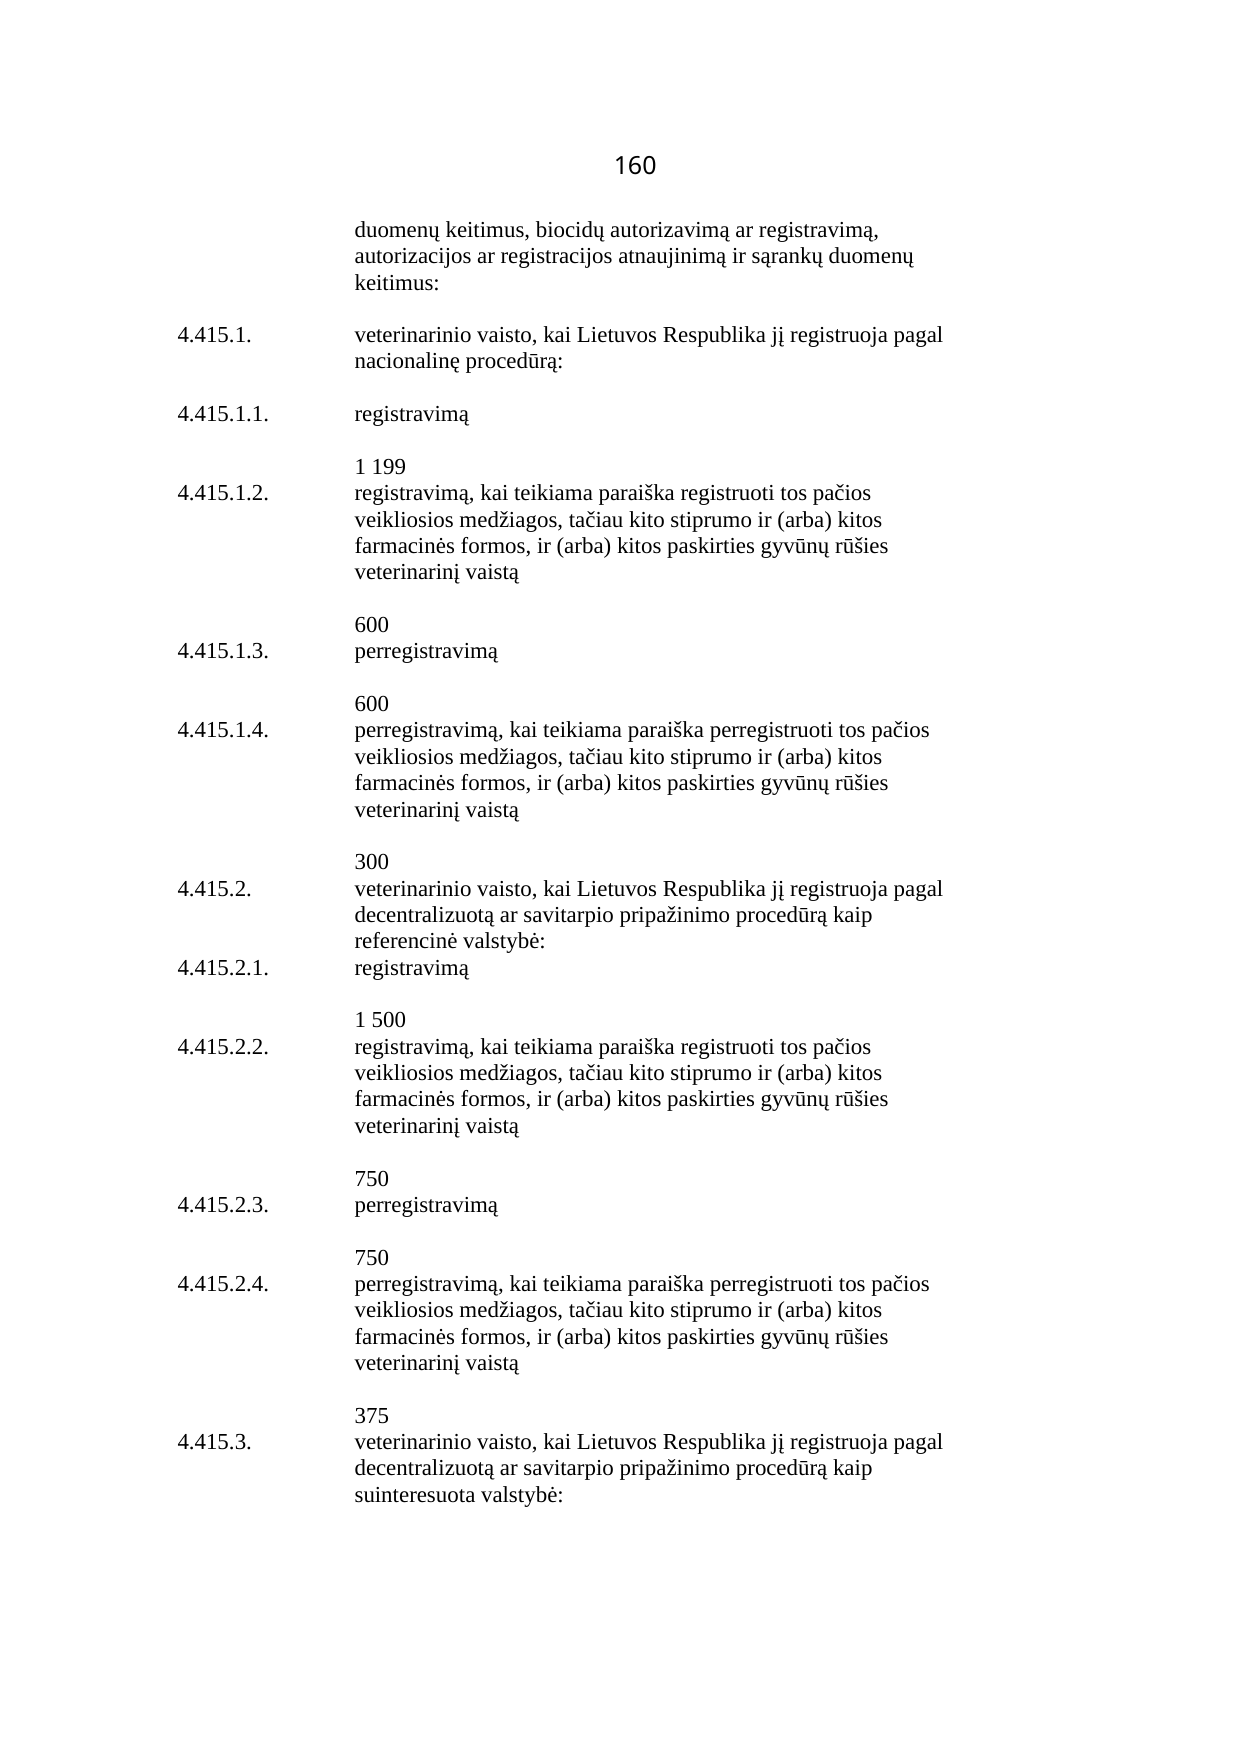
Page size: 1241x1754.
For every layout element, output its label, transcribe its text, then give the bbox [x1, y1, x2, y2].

text 4.415.1.3. perregistravimą 600 [177, 637, 945, 717]
text veterinarinį vaistą 300 [354, 796, 945, 875]
text veikliosios medžiagos, tačiau kito stiprumo ir (arba) kitos [354, 1059, 945, 1086]
text farmacinės formos, ir (arba) kitos paskirties gyvūnų rūšies [354, 1323, 945, 1349]
text veikliosios medžiagos, tačiau kito stiprumo ir (arba) kitos [354, 1296, 945, 1323]
text 4.415.2. veterinarinio vaisto, kai Lietuvos Respublika jį registruoja pagal [177, 875, 945, 901]
text keitimus: [354, 268, 945, 321]
text farmacinės formos, ir (arba) kitos paskirties gyvūnų rūšies [354, 1086, 945, 1112]
text suinteresuota valstybė: [354, 1481, 945, 1533]
text veterinarinį vaistą 750 [354, 1112, 945, 1191]
text 4.415.2.1. registravimą 1 500 [177, 954, 945, 1033]
text farmacinės formos, ir (arba) kitos paskirties gyvūnų rūšies [354, 769, 945, 796]
text 4.415.2.2. registravimą, kai teikiama paraiška registruoti tos pačios [177, 1033, 945, 1059]
text 4.415.1.2. registravimą, kai teikiama paraiška registruoti tos pačios [177, 479, 945, 506]
text veikliosios medžiagos, tačiau kito stiprumo ir (arba) kitos [354, 506, 945, 532]
text veterinarinį vaistą 375 [354, 1349, 945, 1428]
text decentralizuotą ar savitarpio pripažinimo procedūrą kaip [354, 1454, 945, 1481]
text veikliosios medžiagos, tačiau kito stiprumo ir (arba) kitos [354, 743, 945, 769]
text veterinarinį vaistą 600 [354, 558, 945, 637]
text decentralizuotą ar savitarpio pripažinimo procedūrą kaip [354, 901, 945, 927]
text farmacinės formos, ir (arba) kitos paskirties gyvūnų rūšies [354, 532, 945, 558]
text 4.415.1.1. registravimą 1 199 [177, 400, 945, 479]
text referencinė valstybė: [354, 927, 945, 954]
text 4.415.3. veterinarinio vaisto, kai Lietuvos Respublika jį registruoja pagal [177, 1428, 945, 1454]
text 4.415.1.4. perregistravimą, kai teikiama paraiška perregistruoti tos pačios [177, 717, 945, 743]
text autorizacijos ar registracijos atnaujinimą ir sąrankų duomenų [354, 242, 945, 268]
text 4.415.2.3. perregistravimą 750 [177, 1191, 945, 1270]
text 4.415.1. veterinarinio vaisto, kai Lietuvos Respublika jį registruoja pagal [177, 321, 945, 348]
text 4.415.2.4. perregistravimą, kai teikiama paraiška perregistruoti tos pačios [177, 1270, 945, 1296]
text duomenų keitimus, biocidų autorizavimą ar registravimą, [354, 216, 945, 242]
text nacionalinę procedūrą: [354, 348, 945, 400]
